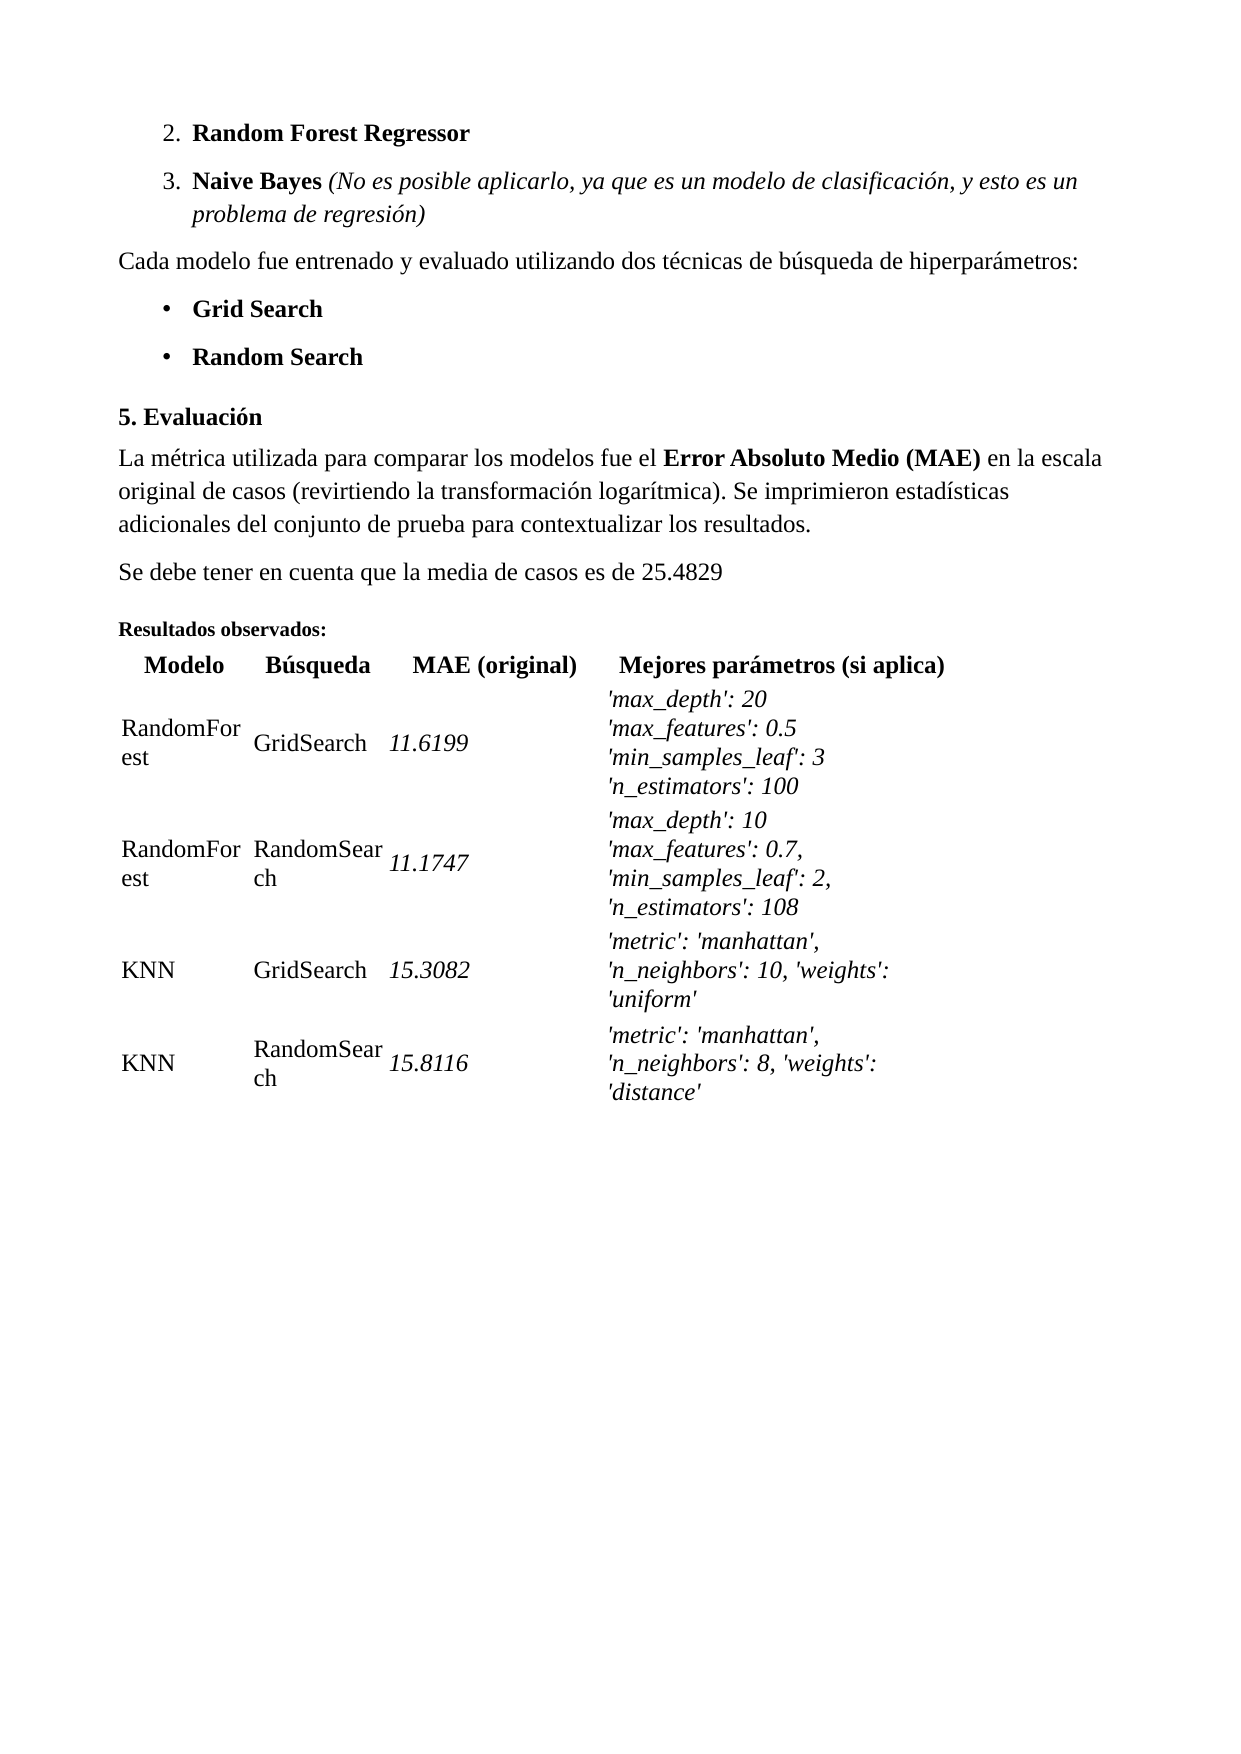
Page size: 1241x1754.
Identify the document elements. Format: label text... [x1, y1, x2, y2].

table_header Búsqueda [250, 647, 386, 682]
table_header MAE (original) [386, 647, 604, 682]
text Se debe tener en cuenta que la media de casos es de 25.4829 [118, 557, 1122, 585]
list Grid Search [162, 294, 1122, 323]
text Cada modelo fue entrenado y evaluado utilizando dos técnicas de búsqueda de hiperparámetros: [118, 246, 1122, 275]
table_cell 'max_depth': 20 'max_features': 0.5 'min_samples_leaf': 3 'n_estimators': 100 [604, 682, 960, 802]
table_cell KNN [118, 1015, 250, 1111]
table_cell 15.8116 [386, 1015, 604, 1111]
table_cell 11.6199 [386, 682, 604, 802]
table_cell 'max_depth': 10 'max_features': 0.7, 'min_samples_leaf': 2, 'n_estimators': 108 [604, 803, 960, 923]
table_cell GridSearch [250, 682, 386, 802]
list Naive Bayes (No es posible aplicarlo, ya que es un modelo de clasificación, y esto es un problema de regresión) [162, 166, 1122, 227]
subtitle 5. Evaluación [118, 402, 1122, 430]
table_header Mejores parámetros (si aplica) [604, 647, 960, 682]
table_cell 15.3082 [386, 923, 604, 1015]
table_cell KNN [118, 923, 250, 1015]
subtitle Resultados observados: [118, 617, 1122, 641]
text La métrica utilizada para comparar los modelos fue el Error Absoluto Medio (MAE) en la escala original de casos (revirtiendo la transformación logarítmica). Se imprimieron estadísticas adicionales del conjunto de prueba para contextualizar los resultados. [118, 443, 1122, 538]
table_cell 11.1747 [386, 803, 604, 923]
list Random Search [162, 342, 1122, 370]
table_header Modelo [118, 647, 250, 682]
table_cell RandomForest [118, 803, 250, 923]
list Random Forest Regressor [162, 118, 1122, 147]
table_cell RandomSearch [250, 803, 386, 923]
table_cell 'metric': 'manhattan', 'n_neighbors': 8, 'weights': 'distance' [604, 1015, 960, 1111]
table_cell GridSearch [250, 923, 386, 1015]
table_cell 'metric': 'manhattan', 'n_neighbors': 10, 'weights': 'uniform' [604, 923, 960, 1015]
table_cell RandomForest [118, 682, 250, 802]
table_cell RandomSearch [250, 1015, 386, 1111]
